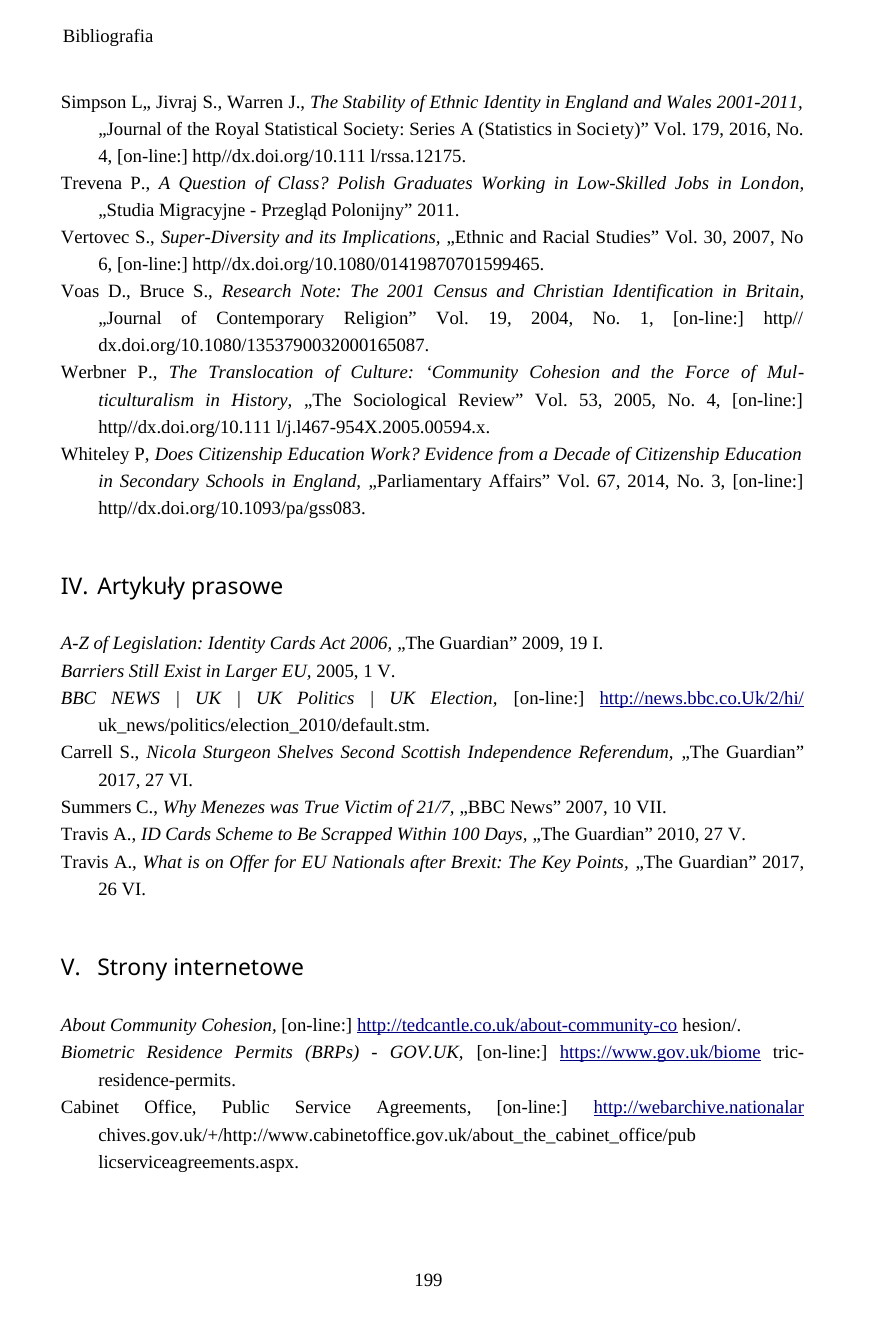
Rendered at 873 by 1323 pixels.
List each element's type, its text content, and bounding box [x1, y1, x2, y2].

text About Community Cohesion, [on-line:] http://tedcantle.co.uk/about-community-co hesion/. [61, 1013, 804, 1035]
text Werbner P., The Translocation of Culture: ‘Community Cohesion and the Force of Mul­ticulturalism in History, „The Sociological Review” Vol. 53, 2005, No. 4, [on-line:] http//dx.doi.org/10.111 l/j.l467-954X.2005.00594.x. [61, 361, 804, 437]
text A-Z of Legislation: Identity Cards Act 2006, „The Guardian” 2009, 19 I. [61, 632, 804, 654]
list Strony internetowe [61, 951, 804, 982]
text Barriers Still Exist in Larger EU, 2005, 1 V. [61, 659, 804, 681]
text Carrell S., Nicola Sturgeon Shelves Second Scottish Independence Referendum, „The Guardian” 2017, 27 VI. [61, 741, 804, 790]
text 199 [414, 1268, 451, 1290]
text Biometric Residence Permits (BRPs) - GOV.UK, [on-line:] https://www.gov.uk/biome tric-residence-permits. [61, 1041, 804, 1090]
text Whiteley P, Does Citizenship Education Work? Evidence from a Decade of Citizenship Education in Secondary Schools in England, „Parliamentary Affairs” Vol. 67, 2014, No. 3, [on-line:] http//dx.doi.org/10.1093/pa/gss083. [61, 443, 804, 518]
text Travis A., ID Cards Scheme to Be Scrapped Within 100 Days, „The Guardian” 2010, 27 V. [61, 823, 804, 845]
text Simpson L„ Jivraj S., Warren J., The Stability of Ethnic Identity in England and Wales 2001-2011, „Journal of the Royal Statistical Society: Series A (Statistics in Soci­ety)” Vol. 179, 2016, No. 4, [on-line:] http//dx.doi.org/10.111 l/rssa.12175. [61, 91, 804, 166]
list Artykuły prasowe [61, 570, 804, 601]
text Bibliografia [63, 25, 161, 47]
text Voas D., Bruce S., Research Note: The 2001 Census and Christian Identification in Brit­ain, „Journal of Contemporary Religion” Vol. 19, 2004, No. 1, [on-line:] http// dx.doi.org/10.1080/1353790032000165087. [61, 280, 804, 356]
text Cabinet Office, Public Service Agreements, [on-line:] http://webarchive.nationalar chives.gov.uk/+/http://www.cabinetoffice.gov.uk/about_the_cabinet_office/pub licserviceagreements.aspx. [61, 1096, 804, 1172]
text BBC NEWS | UK | UK Politics | UK Election, [on-line:] http://news.bbc.co.Uk/2/hi/ uk_news/politics/election_2010/default.stm. [61, 687, 804, 736]
text Vertovec S., Super-Diversity and its Implications, „Ethnic and Racial Studies” Vol. 30, 2007, No 6, [on-line:] http//dx.doi.org/10.1080/01419870701599465. [61, 226, 804, 274]
text Summers C., Why Menezes was True Victim of 21/7, „BBC News” 2007, 10 VII. [61, 796, 804, 817]
text Trevena P., A Question of Class? Polish Graduates Working in Low-Skilled Jobs in Lon­don, „Studia Migracyjne - Przegląd Polonijny” 2011. [61, 172, 804, 220]
text Travis A., What is on Offer for EU Nationals after Brexit: The Key Points, „The Guar­dian” 2017, 26 VI. [61, 851, 804, 899]
